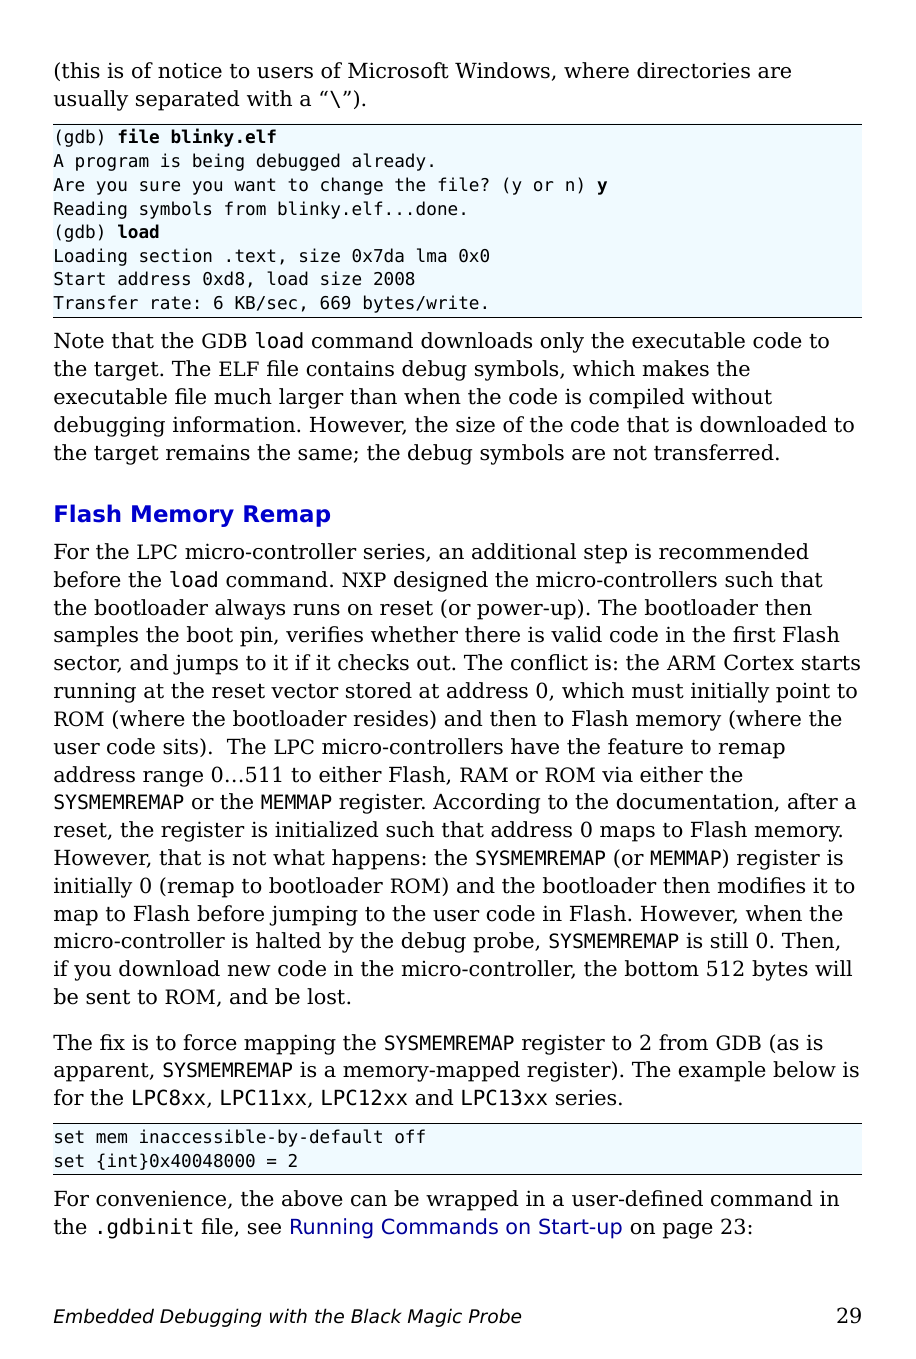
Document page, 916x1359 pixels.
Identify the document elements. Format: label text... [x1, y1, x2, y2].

subtitle Flash Memory Remap [53, 501, 862, 528]
text Are you sure you want to change the file? (y or n) y [53, 171, 862, 194]
text Loading section .text, size 0x7da lma 0x0 [53, 242, 862, 265]
text For convenience, the above can be wrapped in a user-defined command in the .gdbinit file, see Running Commands on Start-up on page 23: [53, 1187, 862, 1239]
text Start address 0xd8, load size 2008 [53, 265, 862, 289]
text Note that the GDB load command downloads only the executable code to the target. The ELF file contains debug symbols, which makes the executable file much larger than when the code is compiled without debugging information. However, the size of the code that is downloaded to the target remains the same; the debug symbols are not transferred. [53, 329, 862, 465]
text set mem inaccessible-by-default off [53, 1124, 862, 1147]
text (gdb) load [53, 218, 862, 242]
text set {int}0x40048000 = 2 [53, 1147, 862, 1174]
text Reading symbols from blinky.elf...done. [53, 194, 862, 218]
text (gdb) file blinky.elf [53, 125, 862, 147]
text Transfer rate: 6 KB/sec, 669 bytes/write. [53, 289, 862, 317]
text (this is of notice to users of Microsoft Windows, where directories are usually separated with a “\”). [53, 59, 862, 111]
text The fix is to force mapping the SYSMEMREMAP register to 2 from GDB (as is apparent, SYSMEMREMAP is a memory-mapped register). The example below is for the LPC8xx, LPC11xx, LPC12xx and LPC13xx series. [53, 1031, 862, 1111]
text A program is being debugged already. [53, 147, 862, 171]
text For the LPC micro-controller series, an additional step is recommended before the load command. NXP designed the micro-controllers such that the bootloader always runs on reset (or power-up). The bootloader then samples the boot pin, verifies whether there is valid code in the first Flash sector, and jumps to it if it checks out. The conflict is: the ARM Cortex starts running at the reset vector stored at address 0, which must initially point to ROM (where the bootloader resides) and then to Flash memory (where the user code sits). The LPC micro-controllers have the feature to remap address range 0…511 to either Flash, RAM or ROM via either the SYSMEMREMAP or the MEMMAP register. According to the documentation, after a reset, the register is initialized such that address 0 maps to Flash memory. However, that is not what happens: the SYSMEMREMAP (or MEMMAP) register is initially 0 (remap to bootloader ROM) and the bootloader then modifies it to map to Flash before jumping to the user code in Flash. However, when the micro-controller is halted by the debug probe, SYSMEMREMAP is still 0. Then, if you download new code in the micro-controller, the bottom 512 bytes will be sent to ROM, and be lost. [53, 540, 862, 1009]
